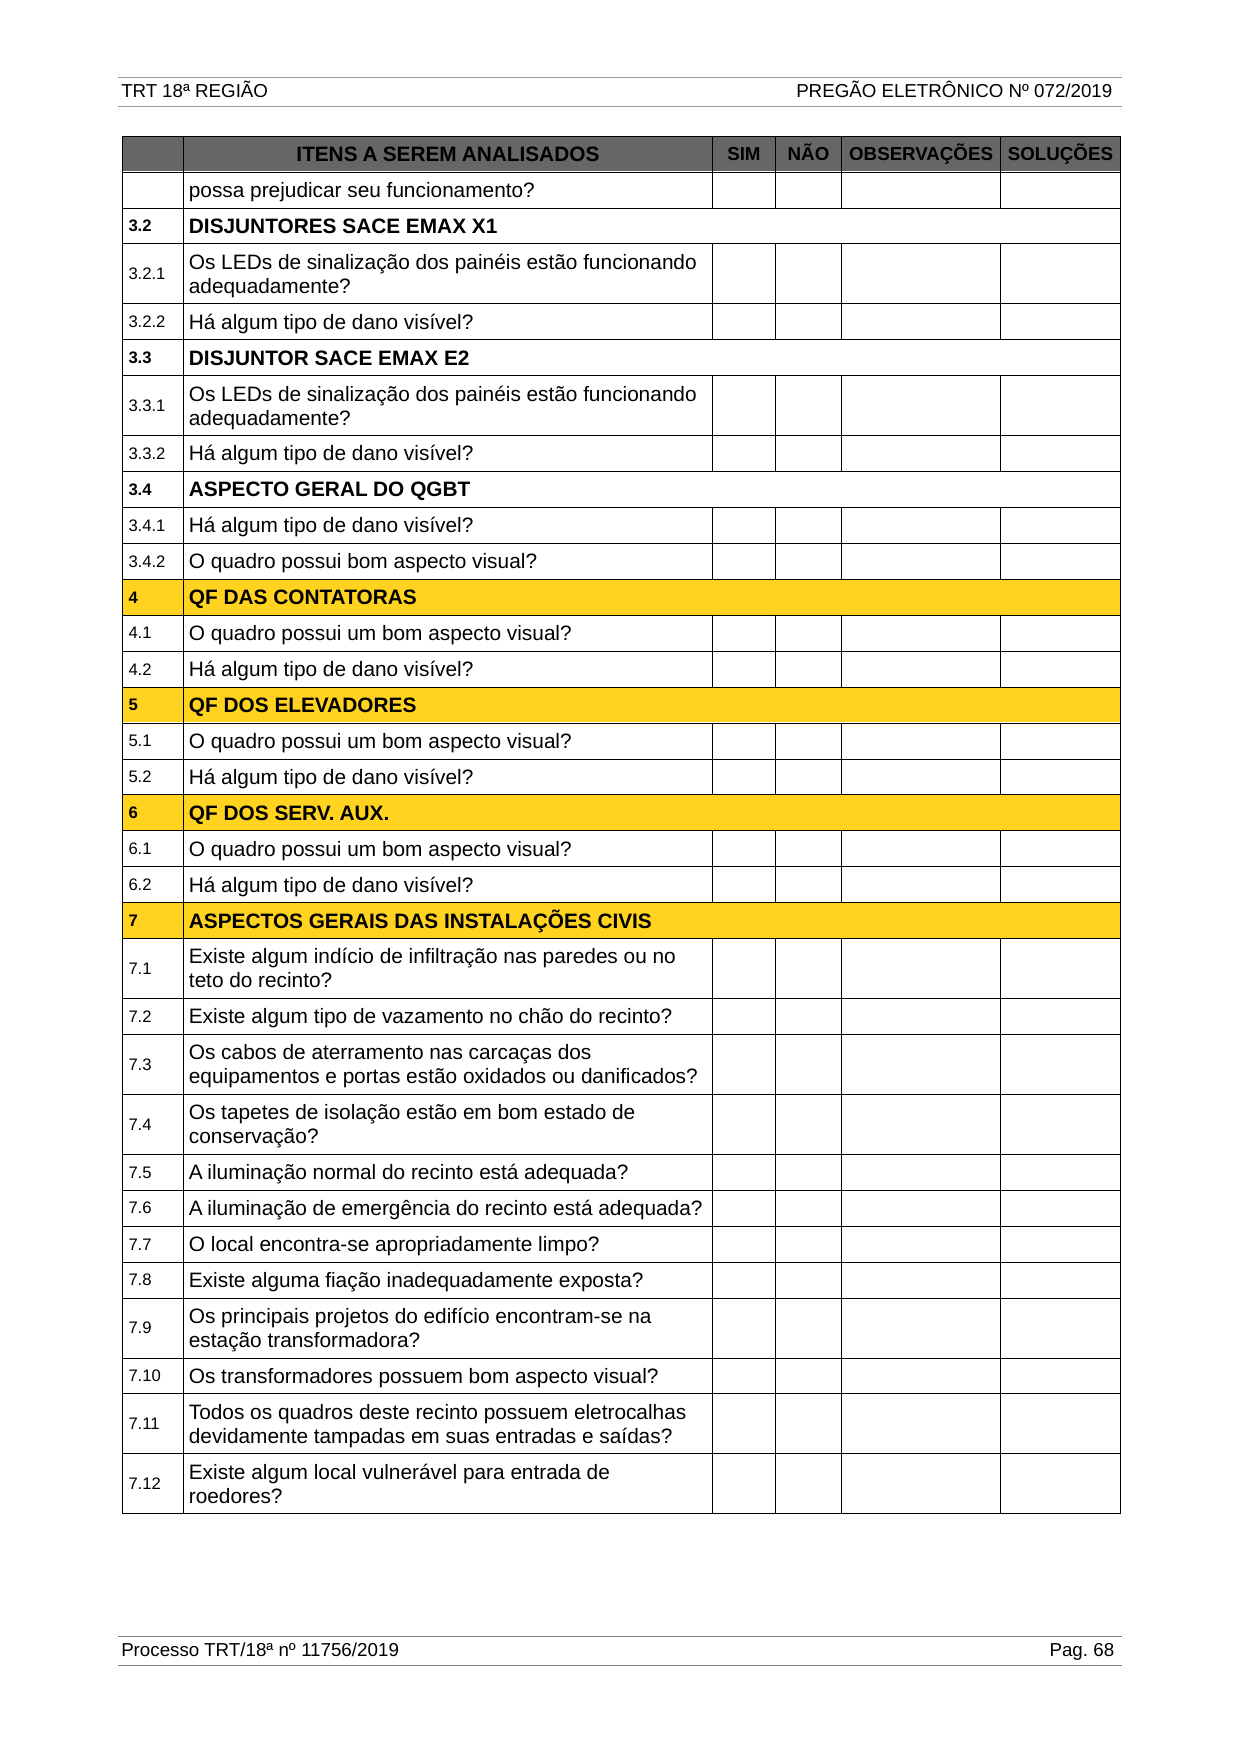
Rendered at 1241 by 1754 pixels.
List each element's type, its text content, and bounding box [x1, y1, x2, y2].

table_cell A iluminação de emergência do recinto está adequada? [184, 1191, 712, 1226]
table_cell 7.6 [123, 1191, 183, 1226]
table_cell [123, 173, 183, 207]
table_cell [713, 652, 775, 687]
table_cell [1001, 1191, 1120, 1226]
table_cell QF DAS CONTATORAS [184, 580, 1120, 615]
table_cell [776, 1035, 841, 1094]
table_cell [713, 939, 775, 998]
table_cell 3.3.2 [123, 436, 183, 471]
table_cell 6 [123, 795, 183, 830]
table_cell 5 [123, 688, 183, 722]
table_cell Existe algum tipo de vazamento no chão do recinto? [184, 999, 712, 1034]
table_cell 7.7 [123, 1227, 183, 1262]
table_cell [776, 436, 841, 471]
table_cell [776, 1155, 841, 1190]
table_cell [1001, 1359, 1120, 1393]
table_cell [842, 1263, 1000, 1297]
table_cell [1001, 939, 1120, 998]
table_cell [842, 724, 1000, 758]
table_cell [776, 652, 841, 687]
table_cell [1001, 244, 1120, 303]
table_cell [713, 1191, 775, 1226]
table_cell ASPECTOS GERAIS DAS INSTALAÇÕES CIVIS [184, 903, 1120, 938]
table_header SOLUÇÕES [1001, 137, 1120, 171]
table_cell [776, 244, 841, 303]
table_cell [1001, 1299, 1120, 1357]
table_cell [842, 867, 1000, 902]
table_cell [1001, 1454, 1120, 1513]
table_cell Há algum tipo de dano visível? [184, 760, 712, 794]
table_cell [842, 508, 1000, 543]
table_cell [842, 1191, 1000, 1226]
table_cell ASPECTO GERAL DO QGBT [184, 472, 1120, 507]
table_cell [1001, 173, 1120, 207]
table_cell [776, 544, 841, 579]
table_cell 7.10 [123, 1359, 183, 1393]
table_cell [842, 760, 1000, 794]
table_cell [713, 544, 775, 579]
table_cell 3.4.2 [123, 544, 183, 579]
table_cell [842, 1299, 1000, 1357]
table_cell 7.9 [123, 1299, 183, 1357]
table_cell Há algum tipo de dano visível? [184, 508, 712, 543]
table_cell [1001, 831, 1120, 866]
table_cell [713, 760, 775, 794]
table_cell [842, 1227, 1000, 1262]
table_cell [842, 652, 1000, 687]
table_cell [842, 999, 1000, 1034]
table_cell A iluminação normal do recinto está adequada? [184, 1155, 712, 1190]
table_cell Existe algum indício de infiltração nas paredes ou no teto do recinto? [184, 939, 712, 998]
table_cell 5.2 [123, 760, 183, 794]
table_cell [713, 1227, 775, 1262]
table_cell [1001, 508, 1120, 543]
table_cell [776, 376, 841, 435]
table_cell [776, 508, 841, 543]
table_cell [1001, 1155, 1120, 1190]
table_cell [776, 173, 841, 207]
table_cell [842, 1095, 1000, 1154]
table_cell [1001, 544, 1120, 579]
table_cell [713, 1299, 775, 1357]
table_cell 7.12 [123, 1454, 183, 1513]
table_cell [776, 1359, 841, 1393]
table_cell [842, 1035, 1000, 1094]
table_cell O quadro possui um bom aspecto visual? [184, 616, 712, 651]
table_cell [1001, 1263, 1120, 1297]
table_cell [842, 544, 1000, 579]
table_cell O quadro possui um bom aspecto visual? [184, 724, 712, 758]
table_cell [842, 831, 1000, 866]
table_cell QF DOS ELEVADORES [184, 688, 1120, 722]
table_header ITENS A SEREM ANALISADOS [184, 137, 712, 171]
table_header NÃO [776, 137, 841, 171]
table_cell [1001, 867, 1120, 902]
table_cell [713, 1359, 775, 1393]
table_cell 7.3 [123, 1035, 183, 1094]
table_cell [713, 616, 775, 651]
table_cell 7.11 [123, 1394, 183, 1453]
table_cell Existe alguma fiação inadequadamente exposta? [184, 1263, 712, 1297]
table_cell 4.2 [123, 652, 183, 687]
table_cell [776, 999, 841, 1034]
table_cell 4 [123, 580, 183, 615]
table_cell 3.4 [123, 472, 183, 507]
table_cell [842, 1155, 1000, 1190]
table_cell DISJUNTOR SACE EMAX E2 [184, 340, 1120, 375]
table_cell [842, 1359, 1000, 1393]
table_cell [842, 376, 1000, 435]
table_cell 3.3.1 [123, 376, 183, 435]
table_cell [842, 173, 1000, 207]
table_cell [1001, 999, 1120, 1034]
table_cell [713, 508, 775, 543]
table_cell [776, 1263, 841, 1297]
table_cell [1001, 652, 1120, 687]
table_cell 3.3 [123, 340, 183, 375]
table_cell [776, 1227, 841, 1262]
table_cell 3.4.1 [123, 508, 183, 543]
table_cell 7 [123, 903, 183, 938]
table_cell [713, 1035, 775, 1094]
table_cell [713, 1155, 775, 1190]
table_cell [713, 376, 775, 435]
table_cell [776, 616, 841, 651]
table_cell [842, 436, 1000, 471]
table_cell [842, 616, 1000, 651]
table_cell [1001, 1035, 1120, 1094]
table_cell [842, 1394, 1000, 1453]
table_cell [1001, 376, 1120, 435]
table_cell Os LEDs de sinalização dos painéis estão funcionando adequadamente? [184, 376, 712, 435]
table_cell 6.2 [123, 867, 183, 902]
table_cell [776, 939, 841, 998]
table_cell [713, 1263, 775, 1297]
table_cell [713, 724, 775, 758]
table_header OBSERVAÇÕES [842, 137, 1000, 171]
table_cell [713, 244, 775, 303]
table_cell Há algum tipo de dano visível? [184, 867, 712, 902]
table_cell [713, 1095, 775, 1154]
table_cell [842, 244, 1000, 303]
table_cell 3.2 [123, 209, 183, 243]
table_cell O local encontra-se apropriadamente limpo? [184, 1227, 712, 1262]
table_cell [1001, 1095, 1120, 1154]
table_cell [713, 831, 775, 866]
table_cell Há algum tipo de dano visível? [184, 304, 712, 339]
table_cell 7.4 [123, 1095, 183, 1154]
table_cell [1001, 724, 1120, 758]
table_cell Os transformadores possuem bom aspecto visual? [184, 1359, 712, 1393]
table_cell [776, 867, 841, 902]
table_cell 6.1 [123, 831, 183, 866]
table_cell [776, 1454, 841, 1513]
table_cell [1001, 760, 1120, 794]
table_cell [776, 1095, 841, 1154]
table_cell Os cabos de aterramento nas carcaças dos equipamentos e portas estão oxidados ou danificados? [184, 1035, 712, 1094]
table_header SIM [713, 137, 775, 171]
table_cell [776, 831, 841, 866]
table_cell [776, 1191, 841, 1226]
table_cell [713, 1454, 775, 1513]
table_cell [713, 173, 775, 207]
table_cell [1001, 1227, 1120, 1262]
table_cell 7.8 [123, 1263, 183, 1297]
table_cell 3.2.1 [123, 244, 183, 303]
table_cell [1001, 304, 1120, 339]
table_cell Os LEDs de sinalização dos painéis estão funcionando adequadamente? [184, 244, 712, 303]
table_cell [713, 436, 775, 471]
table_cell [842, 1454, 1000, 1513]
table_cell Existe algum local vulnerável para entrada de roedores? [184, 1454, 712, 1513]
table_cell [842, 304, 1000, 339]
table_cell 7.1 [123, 939, 183, 998]
table_cell O quadro possui um bom aspecto visual? [184, 831, 712, 866]
table_cell [776, 1299, 841, 1357]
table_cell [776, 760, 841, 794]
table_cell [713, 999, 775, 1034]
table_cell [776, 304, 841, 339]
table_cell Os tapetes de isolação estão em bom estado de conservação? [184, 1095, 712, 1154]
table_header [123, 137, 183, 171]
table_cell QF DOS SERV. AUX. [184, 795, 1120, 830]
table_cell [776, 1394, 841, 1453]
table_cell DISJUNTORES SACE EMAX X1 [184, 209, 1120, 243]
table_cell Os principais projetos do edifício encontram-se na estação transformadora? [184, 1299, 712, 1357]
table_cell 3.2.2 [123, 304, 183, 339]
table_cell 5.1 [123, 724, 183, 758]
table_cell [713, 1394, 775, 1453]
table_cell 7.2 [123, 999, 183, 1034]
table_cell possa prejudicar seu funcionamento? [184, 173, 712, 207]
table_cell [1001, 436, 1120, 471]
table_cell [842, 939, 1000, 998]
table_cell [1001, 1394, 1120, 1453]
table_cell 7.5 [123, 1155, 183, 1190]
table_cell 4.1 [123, 616, 183, 651]
table_cell [713, 867, 775, 902]
table_cell Há algum tipo de dano visível? [184, 652, 712, 687]
table_cell [713, 304, 775, 339]
table_cell O quadro possui bom aspecto visual? [184, 544, 712, 579]
table_cell Todos os quadros deste recinto possuem eletrocalhas devidamente tampadas em suas entradas e saídas? [184, 1394, 712, 1453]
table_cell [1001, 616, 1120, 651]
table_cell Há algum tipo de dano visível? [184, 436, 712, 471]
table_cell [776, 724, 841, 758]
